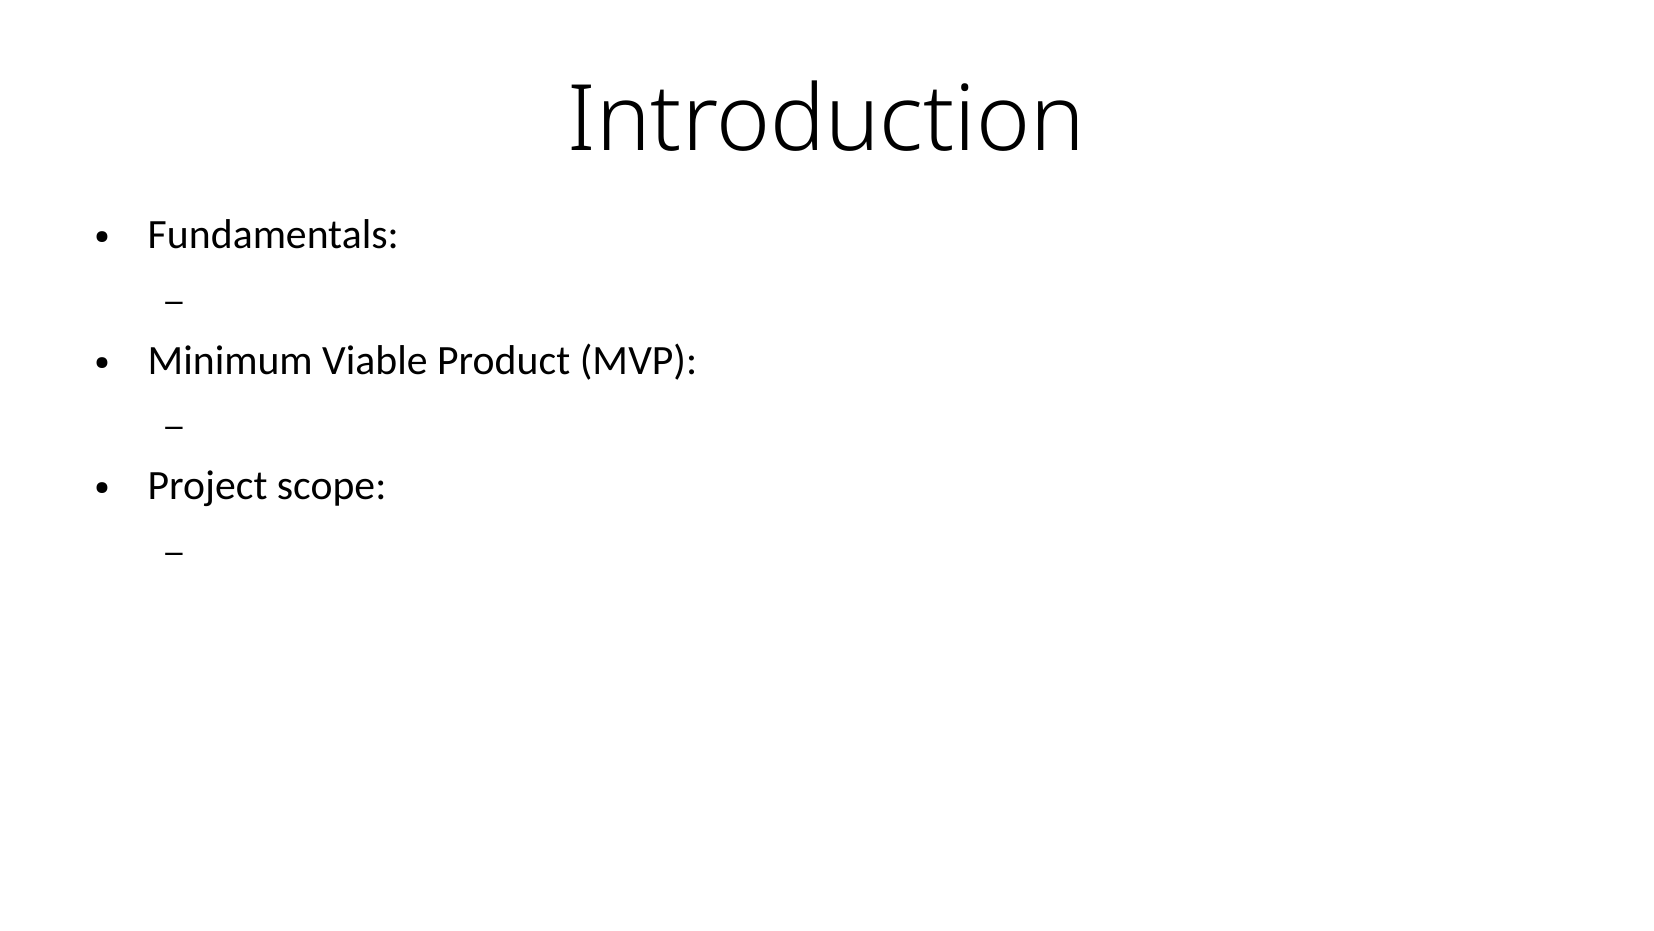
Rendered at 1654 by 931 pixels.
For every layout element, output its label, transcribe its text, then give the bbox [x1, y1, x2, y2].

title Introduction [82, 37, 1571, 193]
list Fundamentals: Minimum Viable Product (MVP): Project scope: [76, 217, 1565, 758]
